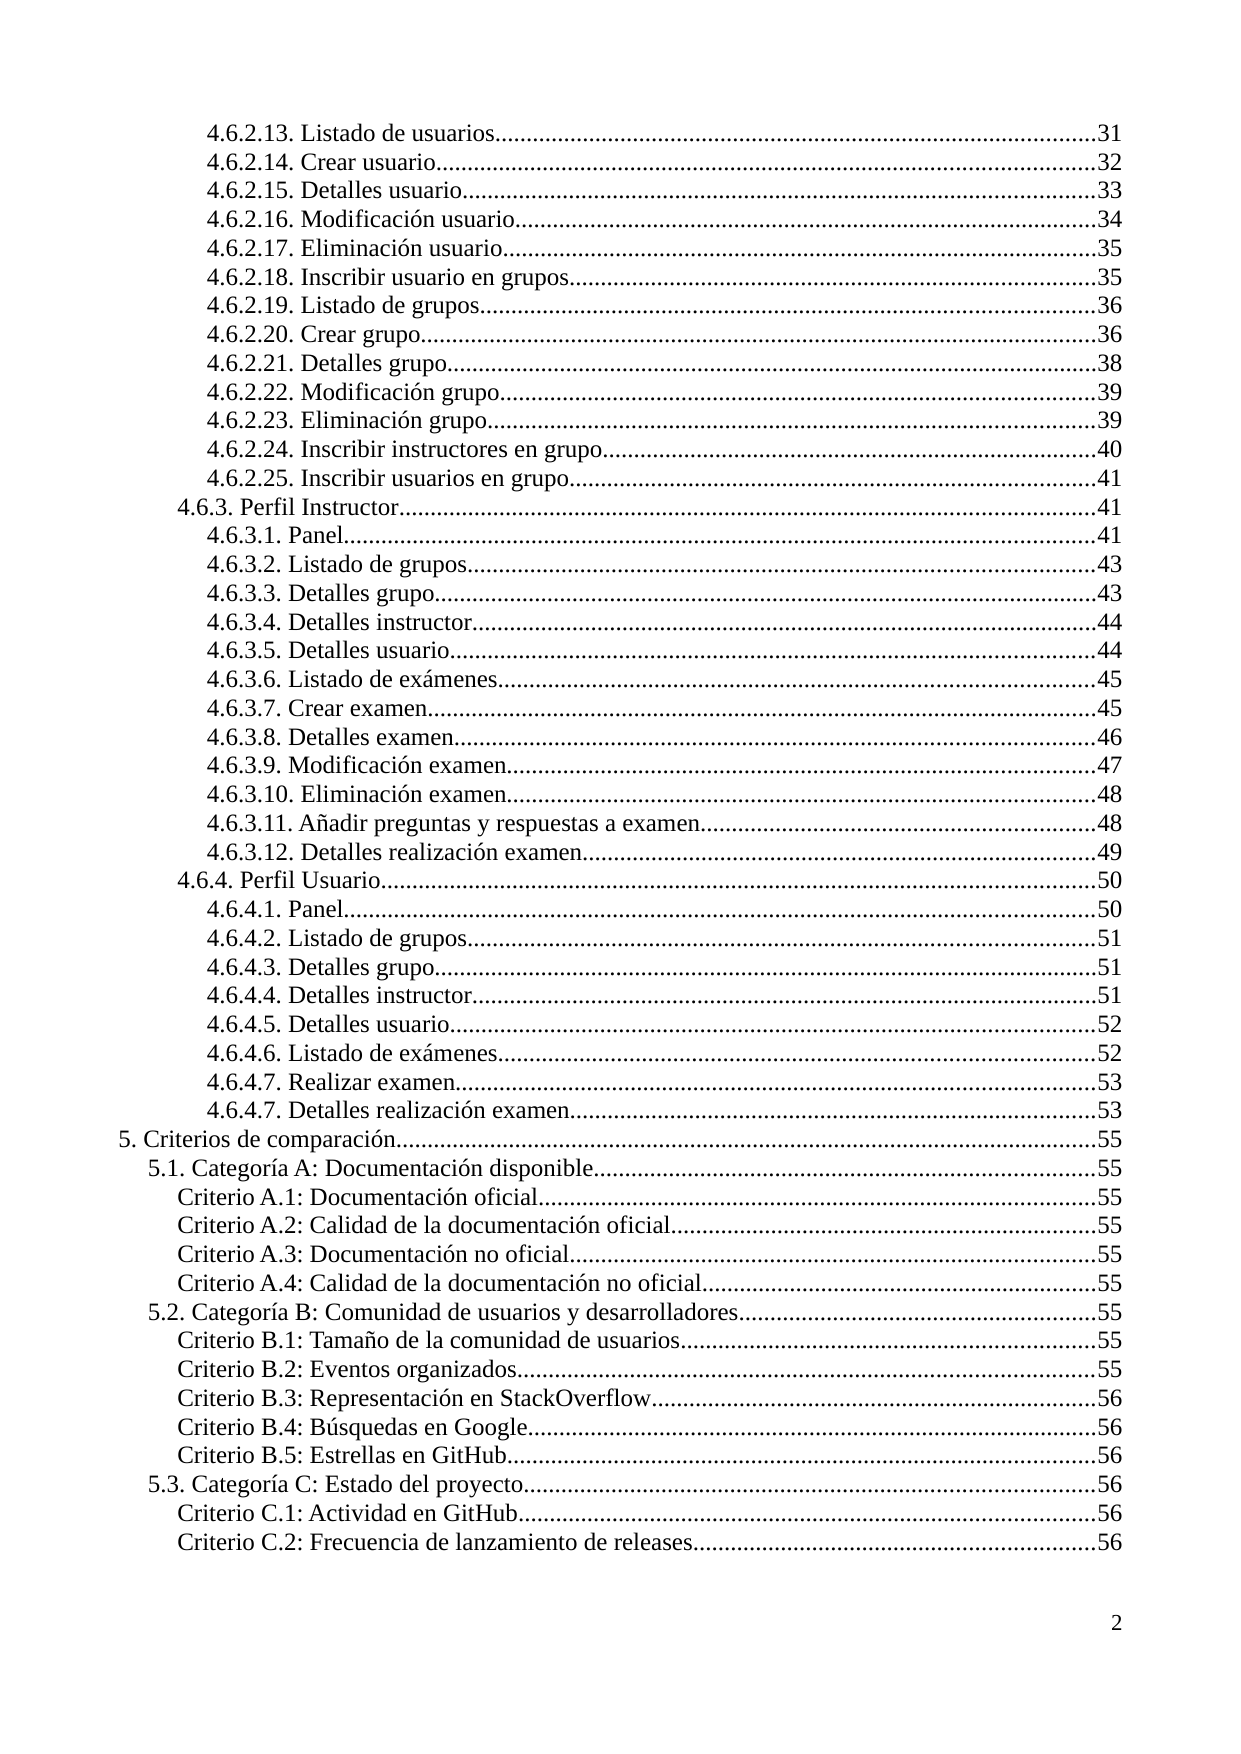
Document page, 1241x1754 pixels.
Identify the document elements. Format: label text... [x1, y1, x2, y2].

text 5.2. Categoría B: Comunidad de usuarios y desarrolladores 55 [148, 1297, 1122, 1326]
text 4.6.3.6. Listado de exámenes 45 [207, 664, 1122, 693]
text Criterio B.5: Estrellas en GitHub 56 [177, 1441, 1122, 1469]
text 4.6.3.12. Detalles realización examen 49 [207, 837, 1122, 866]
text 4.6.4.3. Detalles grupo 51 [207, 952, 1122, 981]
text 4.6.2.13. Listado de usuarios 31 [207, 118, 1122, 147]
text 4.6.4.5. Detalles usuario 52 [207, 1009, 1122, 1038]
text Criterio B.4: Búsquedas en Google 56 [177, 1412, 1122, 1441]
text 4.6.4.7. Realizar examen 53 [207, 1067, 1122, 1096]
text 4.6.2.17. Eliminación usuario 35 [207, 233, 1122, 262]
text 4.6.2.21. Detalles grupo 38 [207, 348, 1122, 377]
text 5. Criterios de comparación 55 [118, 1124, 1122, 1153]
text 4.6.3.3. Detalles grupo 43 [207, 578, 1122, 607]
text 4.6.3.10. Eliminación examen 48 [207, 779, 1122, 808]
text 4.6.2.16. Modificación usuario 34 [207, 204, 1122, 233]
text 4.6.2.25. Inscribir usuarios en grupo 41 [207, 463, 1122, 492]
text Criterio A.3: Documentación no oficial 55 [177, 1239, 1122, 1268]
text Criterio A.1: Documentación oficial 55 [177, 1182, 1122, 1211]
text 4.6.3.11. Añadir preguntas y respuestas a examen 48 [207, 808, 1122, 837]
text 4.6.3.5. Detalles usuario 44 [207, 636, 1122, 664]
text 4.6.4.7. Detalles realización examen 53 [207, 1096, 1122, 1124]
text 4.6.2.22. Modificación grupo 39 [207, 377, 1122, 406]
text 4.6.3. Perfil Instructor 41 [177, 492, 1122, 521]
text 4.6.4.2. Listado de grupos 51 [207, 923, 1122, 952]
text 4.6.2.18. Inscribir usuario en grupos 35 [207, 262, 1122, 291]
text 4.6.2.19. Listado de grupos 36 [207, 291, 1122, 319]
text 4.6.4. Perfil Usuario 50 [177, 866, 1122, 894]
text Criterio C.1: Actividad en GitHub 56 [177, 1498, 1122, 1527]
text 4.6.4.6. Listado de exámenes 52 [207, 1038, 1122, 1067]
text Criterio B.2: Eventos organizados 55 [177, 1354, 1122, 1383]
text 4.6.2.15. Detalles usuario 33 [207, 176, 1122, 204]
text Criterio B.1: Tamaño de la comunidad de usuarios 55 [177, 1326, 1122, 1354]
text 4.6.2.20. Crear grupo 36 [207, 319, 1122, 348]
text 4.6.3.2. Listado de grupos 43 [207, 549, 1122, 578]
text 4.6.3.8. Detalles examen 46 [207, 722, 1122, 751]
text 4.6.3.7. Crear examen 45 [207, 693, 1122, 722]
text 4.6.2.23. Eliminación grupo 39 [207, 406, 1122, 434]
text 4.6.2.14. Crear usuario 32 [207, 147, 1122, 176]
text 5.1. Categoría A: Documentación disponible 55 [148, 1153, 1122, 1182]
text Criterio B.3: Representación en StackOverflow 56 [177, 1383, 1122, 1412]
text Criterio A.2: Calidad de la documentación oficial 55 [177, 1211, 1122, 1239]
text 5.3. Categoría C: Estado del proyecto 56 [148, 1469, 1122, 1498]
text 4.6.4.4. Detalles instructor 51 [207, 981, 1122, 1009]
text Criterio C.2: Frecuencia de lanzamiento de releases 56 [177, 1527, 1122, 1556]
text 4.6.4.1. Panel 50 [207, 894, 1122, 923]
text Criterio A.4: Calidad de la documentación no oficial 55 [177, 1268, 1122, 1297]
text 4.6.2.24. Inscribir instructores en grupo 40 [207, 434, 1122, 463]
text 4.6.3.9. Modificación examen 47 [207, 751, 1122, 779]
text 4.6.3.4. Detalles instructor 44 [207, 607, 1122, 636]
text 4.6.3.1. Panel 41 [207, 521, 1122, 549]
